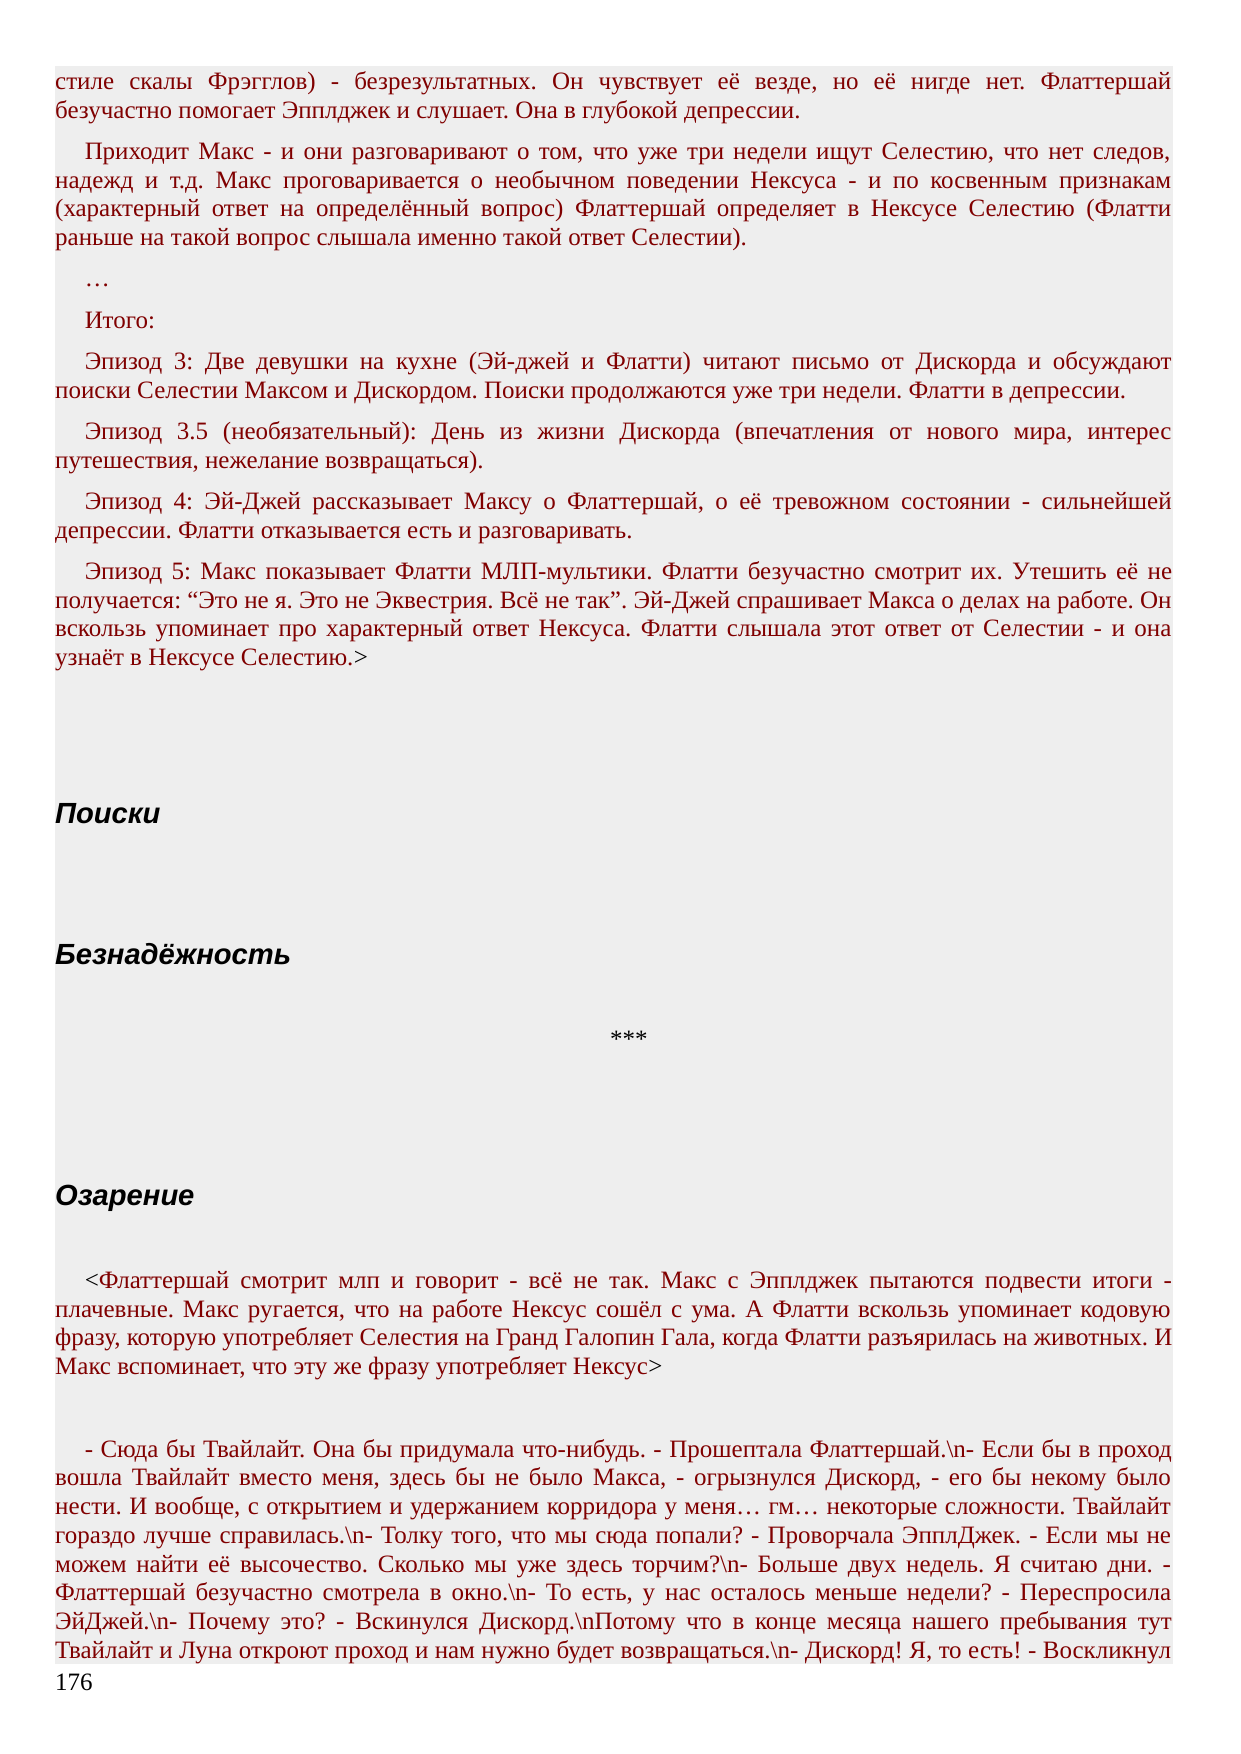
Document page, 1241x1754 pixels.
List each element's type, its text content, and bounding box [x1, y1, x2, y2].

text Эпизод 3: Две девушки на кухне (Эй-джей и Флатти) читают письмо от Дискорда и обсуждают поиски Селестии Максом и Дискордом. Поиски продолжаются уже три недели. Флатти в депрессии. [55, 346, 1173, 403]
subtitle Безнадёжность [55, 937, 1173, 970]
text - Сюда бы Твайлайт. Она бы придумала что-нибудь. - Прошептала Флаттершай.\n- Если бы в проход вошла Твайлайт вместо меня, здесь бы не было Макса, - огрызнулся Дискорд, - его бы некому было нести. И вообще, с открытием и удержанием корридора у меня… гм… некоторые сложности. Твайлайт гораздо лучше справилась.\n- Толку того, что мы сюда попали? - Проворчала ЭпплДжек. - Если мы не можем найти её высочество. Сколько мы уже здесь торчим?\n- Больше двух недель. Я считаю дни. - Флаттершай безучастно смотрела в окно.\n- То есть, у нас осталось меньше недели? - Переспросила ЭйДжей.\n- Почему это? - Вскинулся Дискорд.\nПотому что в конце месяца нашего пребывания тут Твайлайт и Луна откроют проход и нам нужно будет возвращаться.\n- Дискорд! Я, то есть! - Воскликнул [55, 1434, 1173, 1664]
text Эпизод 4: Эй-Джей рассказывает Максу о Флаттершай, о её тревожном состоянии - сильнейшей депрессии. Флатти отказывается есть и разговаривать. [55, 486, 1173, 543]
text … [55, 263, 1173, 292]
text Итого: [55, 305, 1173, 333]
text *** [55, 1024, 1173, 1053]
text <Флаттершай смотрит млп и говорит - всё не так. Макс с Эпплджек пытаются подвести итоги - плачевные. Макс ругается, что на работе Нексус сошёл с ума. А Флатти вскользь упоминает кодовую фразу, которую употребляет Селестия на Гранд Галопин Гала, когда Флатти разъярилась на животных. И Макс вспоминает, что эту же фразу употребляет Нексус> [55, 1265, 1173, 1380]
text Приходит Макс - и они разговаривают о том, что уже три недели ищут Селестию, что нет следов, надежд и т.д. Макс проговаривается о необычном поведении Нексуса - и по косвенным признакам (характерный ответ на определённый вопрос) Флаттершай определяет в Нексусе Селестию (Флатти раньше на такой вопрос слышала именно такой ответ Селестии). [55, 136, 1173, 251]
text Эпизод 3.5 (необязательный): День из жизни Дискорда (впечатления от нового мира, интерес путешествия, нежелание возвращаться). [55, 416, 1173, 473]
text стиле скалы Фрэгглов) - безрезультатных. Он чувствует её везде, но её нигде нет. Флаттершай безучастно помогает Эпплджек и слушает. Она в глубокой депрессии. [55, 66, 1173, 123]
text Эпизод 5: Макс показывает Флатти МЛП-мультики. Флатти безучастно смотрит их. Утешить её не получается: “Это не я. Это не Эквестрия. Всё не так”. Эй-Джей спрашивает Макса о делах на работе. Он вскользь упоминает про характерный ответ Нексуса. Флатти слышала этот ответ от Селестии - и она узнаёт в Нексусе Селестию.> [55, 556, 1173, 671]
subtitle Поиски [55, 796, 1173, 829]
subtitle Озарение [55, 1178, 1173, 1211]
